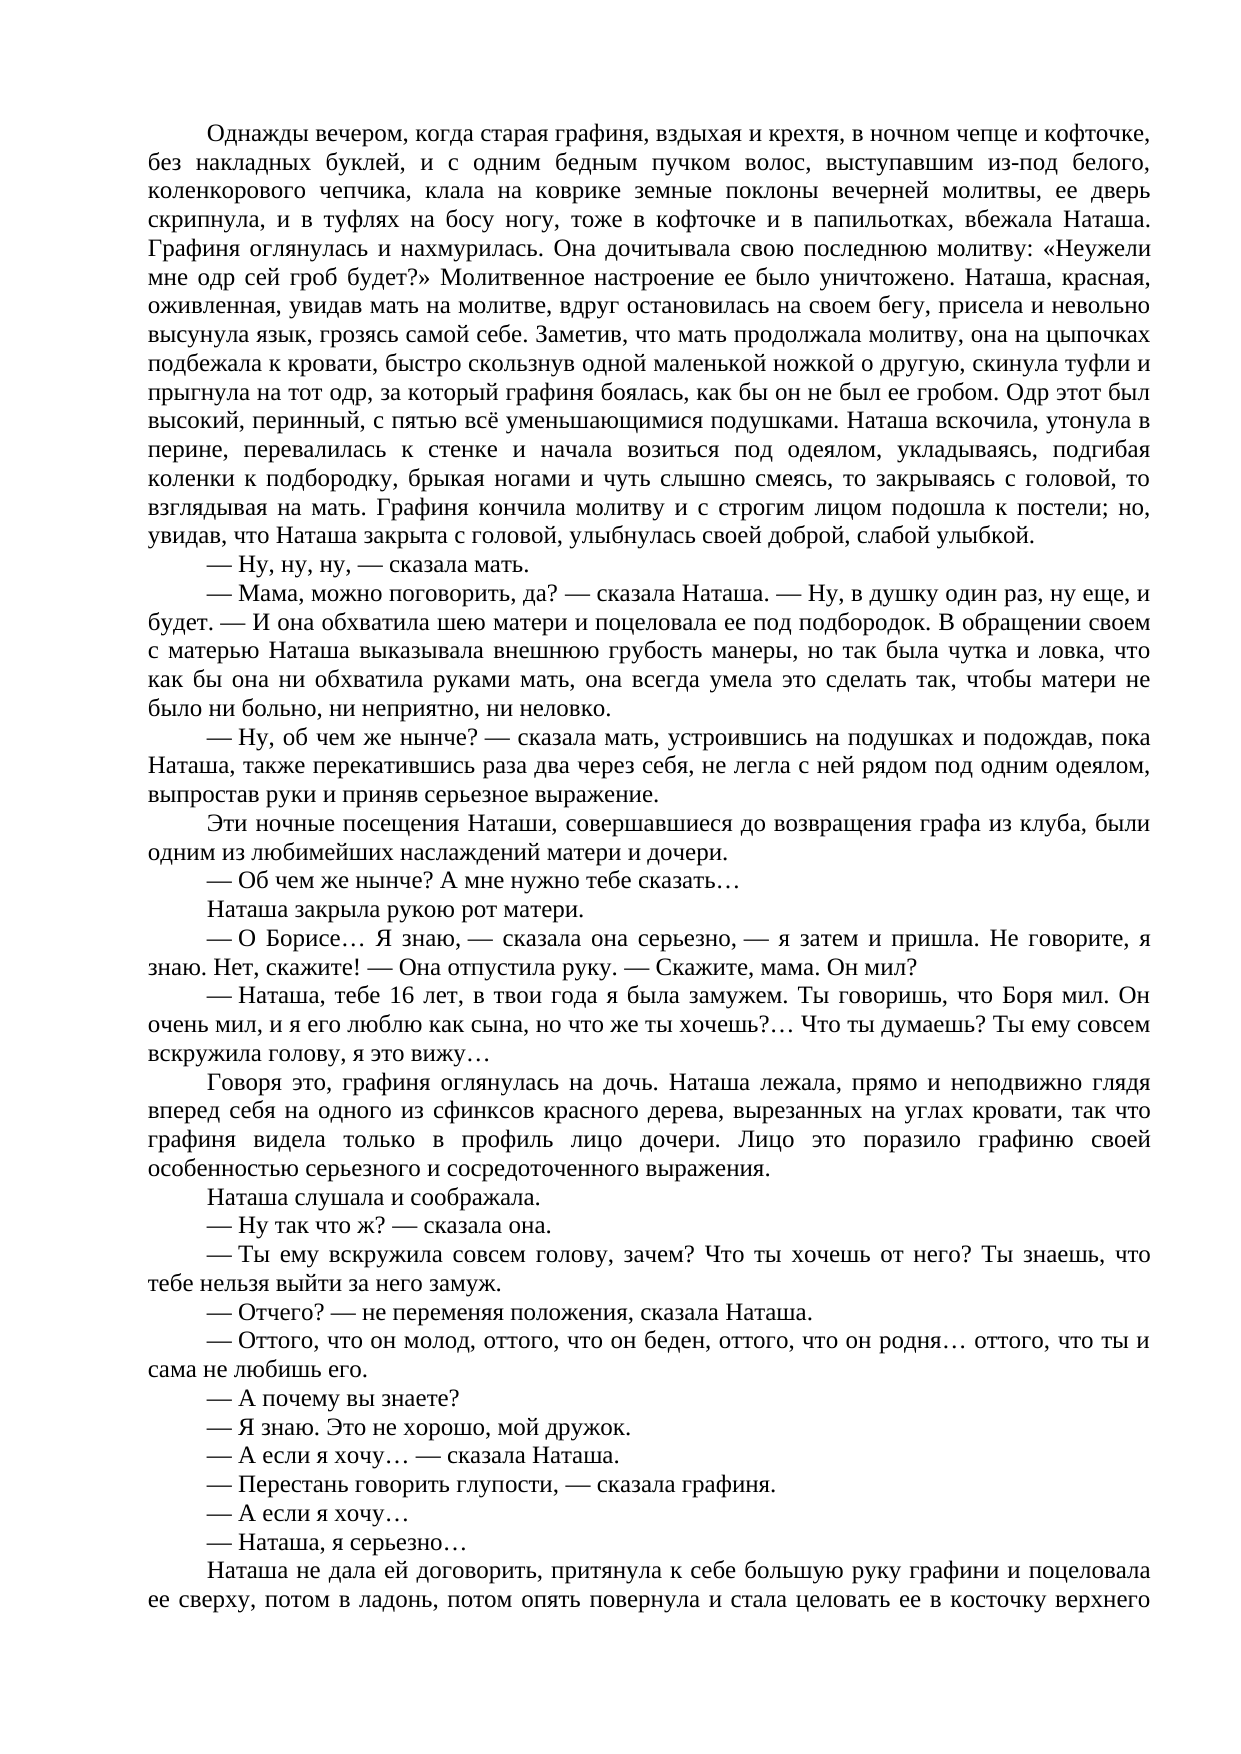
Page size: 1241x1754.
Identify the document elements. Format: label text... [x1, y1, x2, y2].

text — О Борисе… Я знаю, — сказала она серьезно, — я затем и пришла. Не говорите, я знаю. Нет, скажите! — Она отпустила руку. — Скажите, мама. Он мил? [148, 923, 1152, 981]
text — Я знаю. Это не хорошо, мой дружок. [148, 1412, 1152, 1441]
text — Оттого, что он молод, оттого, что он беден, оттого, что он родня… оттого, что ты и сама не любишь его. [148, 1326, 1152, 1383]
text — Мама, можно поговорить, да? — сказала Hаташa. — Ну, в душку один раз, ну еще, и будет. — И она обхватила шею матери и поцеловала ее под подбородок. В обращении своем с матерью Наташа выказывала внешнюю грубость манеры, но так была чутка и ловка, что как бы она ни обхватила руками мать, она всегда умела это сделать так, чтобы матери не было ни больно, ни неприятно, ни неловко. [148, 578, 1152, 722]
text Наташа закрыла рукою рот матери. [148, 894, 1152, 923]
text — А если я хочу… — сказала Наташа. [148, 1441, 1152, 1469]
text — Наташа, я серьезно… [148, 1527, 1152, 1556]
text Эти ночные посещения Наташи, совершавшиеся до возвращения графа из клуба, были одним из любимейших наслаждений матери и дочери. [148, 808, 1152, 866]
text Говоря это, графиня оглянулась на дочь. Наташа лежала, прямо и неподвижно глядя вперед себя на одного из сфинксов красного дерева, вырезанных на углах кровати, так что графиня видела только в профиль лицо дочери. Лицо это поразило графиню своей особенностью серьезного и сосредоточенного выражения. [148, 1067, 1152, 1182]
text — Об чем же нынче? А мне нужно тебе сказать… [148, 866, 1152, 894]
text Однажды вечером, когда старая графиня, вздыхая и крехтя, в ночном чепце и кофточке, без накладных буклей, и с одним бедным пучком волос, выступавшим из-под белого, коленкорового чепчика, клала на коврике земные поклоны вечерней молитвы, ее дверь скрипнула, и в туфлях на босу ногу, тоже в кофточке и в папильотках, вбежала Наташа. Графиня оглянулась и нахмурилась. Она дочитывала свою последнюю молитву: «Неужели мне одр сей гроб будет?» Молитвенное настроение ее было уничтожено. Наташа, красная, оживленная, увидав мать на молитве, вдруг остановилась на своем бегу, присела и невольно высунула язык, грозясь самой себе. Заметив, что мать продолжала молитву, она на цыпочках подбежала к кровати, быстро скользнув одной маленькой ножкой о другую, скинула туфли и прыгнула на тот одр, за который графиня боялась, как бы он не был ее гробом. Одр этот был высокий, перинный, с пятью всё уменьшающимися подушками. Наташа вскочила, утонула в перине, перевалилась к стенке и начала возиться под одеялом, укладываясь, подгибая коленки к подбородку, брыкая ногами и чуть слышно смеясь, то закрываясь с головой, то взглядывая на мать. Графиня кончила молитву и с строгим лицом подошла к постели; но, увидав, что Наташа закрыта с головой, улыбнулась своей доброй, слабой улыбкой. [148, 118, 1152, 549]
text — Отчего? — не переменяя положения, сказала Наташа. [148, 1297, 1152, 1326]
text Наташа слушала и соображала. [148, 1182, 1152, 1211]
text — Наташа, тебе 16 лет, в твои года я была замужем. Ты говоришь, что Боря мил. Он очень мил, и я его люблю как сына, но что же ты хочешь?… Что ты думаешь? Ты ему совсем вскружила голову, я это вижу… [148, 981, 1152, 1067]
text — Ну, ну, ну, — сказала мать. [148, 549, 1152, 578]
text — А если я хочу… [148, 1498, 1152, 1527]
text — А почему вы знаете? [148, 1383, 1152, 1412]
text — Перестань говорить глупости, — сказала графиня. [148, 1469, 1152, 1498]
text — Ну так что ж? — сказала она. [148, 1211, 1152, 1239]
text — Ты ему вскружила совсем голову, зачем? Что ты хочешь от него? Ты знаешь, что тебе нельзя выйти за него замуж. [148, 1239, 1152, 1297]
text — Ну, об чем же нынче? — сказала мать, устроившись на подушках и подождав, пока Наташа, также перекатившись раза два через себя, не легла с ней рядом под одним одеялом, выпростав руки и приняв серьезное выражение. [148, 722, 1152, 808]
text Наташа не дала ей договорить, притянула к себе большую руку графини и поцеловала ее сверху, потом в ладонь, потом опять повернула и стала целовать ее в косточку верхнего [148, 1556, 1152, 1613]
